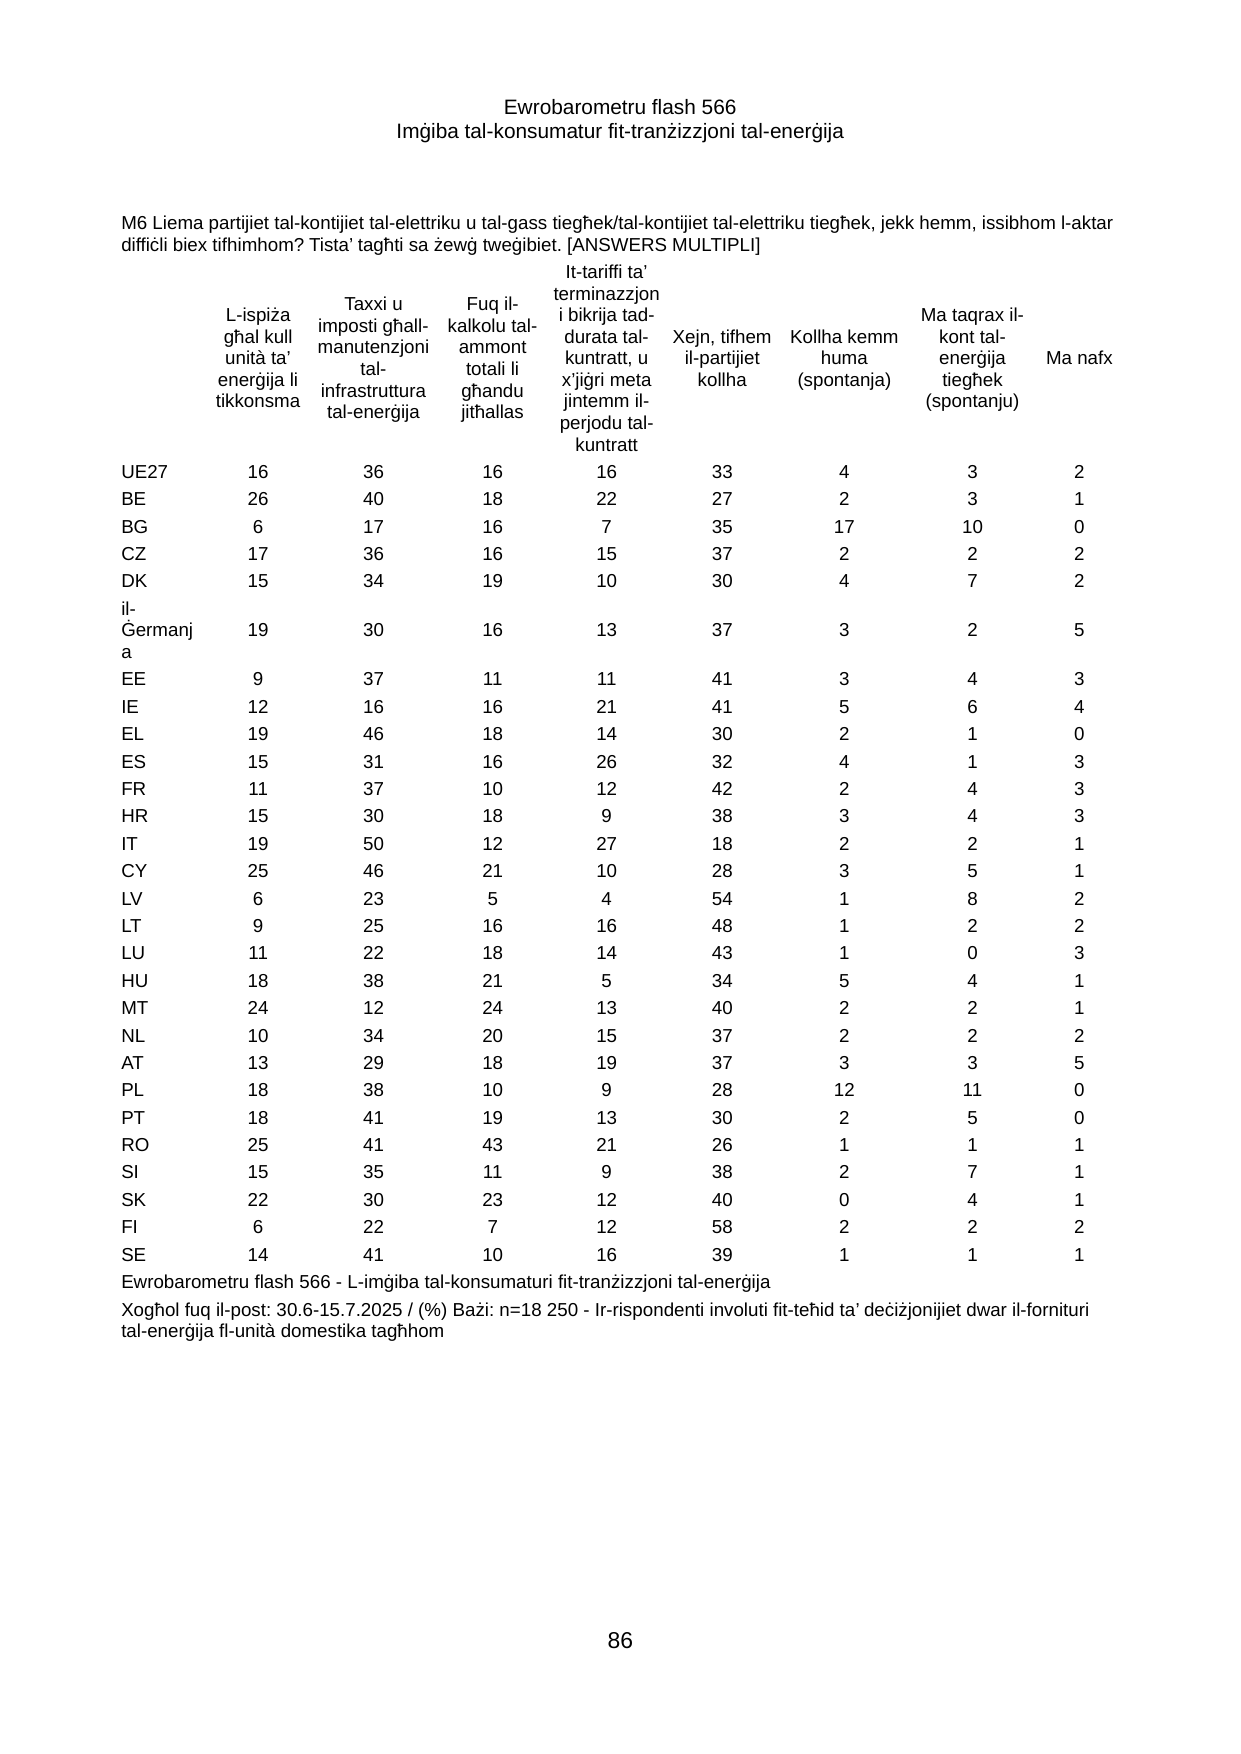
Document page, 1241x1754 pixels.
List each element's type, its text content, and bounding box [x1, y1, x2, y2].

table_cell 16 [310, 693, 436, 720]
table_cell 22 [310, 1213, 436, 1241]
table_cell 18 [436, 802, 549, 830]
table_cell 3 [780, 802, 908, 830]
table_cell 2 [780, 830, 908, 857]
table_cell 13 [205, 1049, 310, 1076]
table_cell 12 [549, 1213, 664, 1241]
table_cell 4 [1036, 693, 1122, 720]
table_cell 18 [436, 485, 549, 513]
table_cell SE [118, 1241, 205, 1268]
table_cell 5 [908, 857, 1036, 884]
table_cell 1 [1036, 967, 1122, 994]
table_cell 37 [664, 1049, 780, 1076]
table_cell 19 [205, 830, 310, 857]
table_cell 1 [1036, 485, 1122, 513]
table_cell 17 [780, 513, 908, 540]
table_cell 4 [908, 775, 1036, 802]
table_cell 16 [436, 458, 549, 485]
table_cell 15 [549, 540, 664, 567]
table_cell 31 [310, 748, 436, 775]
table_cell 10 [205, 1021, 310, 1049]
table_cell 10 [436, 775, 549, 802]
table_cell PT [118, 1104, 205, 1131]
table_cell Taxxi u imposti għall-manutenzjoni tal-infrastruttura tal-enerġija [310, 258, 436, 458]
table_cell 2 [1036, 1213, 1122, 1241]
table_cell LV [118, 885, 205, 912]
table_cell 32 [664, 748, 780, 775]
table_cell 34 [310, 1021, 436, 1049]
table_cell 10 [549, 568, 664, 595]
table_cell 43 [436, 1131, 549, 1158]
table_cell 43 [664, 939, 780, 967]
table_cell 18 [664, 830, 780, 857]
table_cell 23 [310, 885, 436, 912]
table_cell BE [118, 485, 205, 513]
table_cell 12 [310, 994, 436, 1021]
table_cell 6 [908, 693, 1036, 720]
table_cell il-Ġermanja [118, 595, 205, 665]
table_cell 13 [549, 1104, 664, 1131]
table_cell 17 [205, 540, 310, 567]
table_cell Ma taqrax il-kont tal-enerġija tiegħek (spontanju) [908, 258, 1036, 458]
table_cell 19 [549, 1049, 664, 1076]
table_cell CY [118, 857, 205, 884]
table_cell 50 [310, 830, 436, 857]
table_cell EE [118, 665, 205, 693]
table_cell 40 [664, 994, 780, 1021]
table_cell 1 [1036, 1186, 1122, 1213]
table_cell 10 [908, 513, 1036, 540]
table_cell 3 [908, 1049, 1036, 1076]
table_cell SI [118, 1159, 205, 1186]
table_cell BG [118, 513, 205, 540]
table_cell 4 [780, 458, 908, 485]
table_cell DK [118, 568, 205, 595]
table_cell 11 [436, 665, 549, 693]
table_cell 10 [436, 1076, 549, 1104]
table_cell 15 [205, 568, 310, 595]
table_cell 29 [310, 1049, 436, 1076]
table_cell 1 [780, 912, 908, 939]
table_cell 42 [664, 775, 780, 802]
table_cell 27 [664, 485, 780, 513]
table_cell 12 [549, 1186, 664, 1213]
table_cell 30 [664, 568, 780, 595]
table_cell 38 [310, 1076, 436, 1104]
table_cell 11 [908, 1076, 1036, 1104]
table_cell 14 [549, 939, 664, 967]
table_cell 26 [549, 748, 664, 775]
table_cell 3 [908, 458, 1036, 485]
table_cell 2 [780, 720, 908, 747]
table_cell 38 [664, 802, 780, 830]
table_cell 2 [780, 485, 908, 513]
table_cell 2 [780, 1159, 908, 1186]
table_cell 3 [1036, 775, 1122, 802]
table_cell 2 [780, 994, 908, 1021]
table_cell 19 [436, 568, 549, 595]
table_cell 18 [205, 1104, 310, 1131]
table_cell 16 [436, 540, 549, 567]
table_cell 5 [1036, 1049, 1122, 1076]
table_cell 30 [664, 1104, 780, 1131]
table_cell 0 [1036, 513, 1122, 540]
table_cell 40 [310, 485, 436, 513]
table_cell 3 [780, 595, 908, 665]
table_cell 3 [780, 1049, 908, 1076]
table_cell 38 [664, 1159, 780, 1186]
table_cell 21 [436, 857, 549, 884]
table_cell 12 [780, 1076, 908, 1104]
table_cell 3 [780, 665, 908, 693]
table_cell 6 [205, 885, 310, 912]
table_cell 3 [1036, 748, 1122, 775]
table_cell 9 [205, 665, 310, 693]
table_cell 5 [780, 967, 908, 994]
table_cell It-tariffi ta’ terminazzjoni bikrija tad-durata tal-kuntratt, u x’jiġri meta jintemm il-perjodu tal-kuntratt [549, 258, 664, 458]
table_cell 2 [908, 912, 1036, 939]
table_cell 16 [549, 912, 664, 939]
table_cell UE27 [118, 458, 205, 485]
table_cell 0 [908, 939, 1036, 967]
table_cell 4 [549, 885, 664, 912]
table_cell 8 [908, 885, 1036, 912]
table_cell Ma nafx [1036, 258, 1122, 458]
table_cell 12 [205, 693, 310, 720]
table_cell 28 [664, 1076, 780, 1104]
table_cell 2 [908, 1213, 1036, 1241]
table_cell 1 [780, 939, 908, 967]
table_cell 30 [664, 720, 780, 747]
table_cell 34 [310, 568, 436, 595]
table_cell 14 [549, 720, 664, 747]
table_cell 25 [205, 1131, 310, 1158]
table_cell 41 [310, 1131, 436, 1158]
table_cell 19 [436, 1104, 549, 1131]
table_cell 41 [664, 665, 780, 693]
table_cell 18 [436, 1049, 549, 1076]
table_cell 2 [780, 1213, 908, 1241]
table_cell 16 [436, 912, 549, 939]
table_cell 35 [310, 1159, 436, 1186]
table_cell 16 [436, 513, 549, 540]
table_cell AT [118, 1049, 205, 1076]
table_cell Xejn, tifhem il-partijiet kollha [664, 258, 780, 458]
table_cell 16 [436, 748, 549, 775]
table_cell 7 [908, 1159, 1036, 1186]
table_cell 9 [205, 912, 310, 939]
table_cell 37 [310, 665, 436, 693]
table_cell 17 [310, 513, 436, 540]
table_cell 30 [310, 1186, 436, 1213]
table_cell 4 [908, 967, 1036, 994]
table_cell IE [118, 693, 205, 720]
table_cell 2 [1036, 458, 1122, 485]
table_cell 7 [436, 1213, 549, 1241]
table_cell 16 [549, 1241, 664, 1268]
table_cell 46 [310, 720, 436, 747]
table_cell 14 [205, 1241, 310, 1268]
table_cell 2 [908, 830, 1036, 857]
table_cell L-ispiża għal kull unità ta’ enerġija li tikkonsma [205, 258, 310, 458]
table_cell 7 [549, 513, 664, 540]
table_cell 41 [310, 1104, 436, 1131]
table_cell 40 [664, 1186, 780, 1213]
table_cell 22 [549, 485, 664, 513]
table_cell 30 [310, 802, 436, 830]
table_cell 1 [1036, 857, 1122, 884]
table_cell 38 [310, 967, 436, 994]
table_cell 1 [780, 1241, 908, 1268]
table_cell 2 [908, 595, 1036, 665]
table_cell 34 [664, 967, 780, 994]
table_header M6 Liema partijiet tal-kontijiet tal-elettriku u tal-gass tiegħek/tal-kontijiet tal-elettriku tiegħek, jekk hemm, issibhom l-aktar diffiċli biex tifhimhom? Tista’ tagħti sa żewġ tweġibiet. [ANSWERS MULTIPLI] [118, 209, 1122, 258]
table_cell 10 [436, 1241, 549, 1268]
table_cell 2 [1036, 912, 1122, 939]
table_cell 9 [549, 802, 664, 830]
table_cell 12 [549, 775, 664, 802]
table_cell 6 [205, 1213, 310, 1241]
table_cell 2 [908, 994, 1036, 1021]
table_cell 2 [780, 1104, 908, 1131]
table_cell 46 [310, 857, 436, 884]
table_cell 3 [1036, 802, 1122, 830]
table_cell 41 [664, 693, 780, 720]
table_cell 1 [1036, 1131, 1122, 1158]
table_cell CZ [118, 540, 205, 567]
table_cell 2 [1036, 885, 1122, 912]
table_cell 3 [908, 485, 1036, 513]
table_cell 18 [205, 1076, 310, 1104]
table_cell 6 [205, 513, 310, 540]
table_cell 36 [310, 458, 436, 485]
table_cell 33 [664, 458, 780, 485]
table_cell EL [118, 720, 205, 747]
table_cell 22 [310, 939, 436, 967]
table_cell 15 [549, 1021, 664, 1049]
table_cell 25 [205, 857, 310, 884]
table_cell 16 [549, 458, 664, 485]
table_cell NL [118, 1021, 205, 1049]
table_cell 16 [436, 693, 549, 720]
table_cell 9 [549, 1076, 664, 1104]
table_cell 15 [205, 1159, 310, 1186]
table_cell 0 [1036, 1076, 1122, 1104]
table_cell 1 [908, 1241, 1036, 1268]
table_cell 5 [780, 693, 908, 720]
table_cell 11 [205, 939, 310, 967]
table_cell 26 [664, 1131, 780, 1158]
table_cell 4 [908, 1186, 1036, 1213]
table_cell 24 [205, 994, 310, 1021]
table_cell 39 [664, 1241, 780, 1268]
table_cell PL [118, 1076, 205, 1104]
table_cell 37 [664, 1021, 780, 1049]
table_cell 1 [1036, 1159, 1122, 1186]
table_cell 16 [436, 595, 549, 665]
table_cell 1 [908, 720, 1036, 747]
table_cell 37 [664, 540, 780, 567]
table_cell 3 [1036, 939, 1122, 967]
table_cell 3 [780, 857, 908, 884]
table_cell 15 [205, 748, 310, 775]
table_cell HR [118, 802, 205, 830]
table_cell 1 [1036, 830, 1122, 857]
table_cell 21 [436, 967, 549, 994]
table_cell 18 [205, 967, 310, 994]
table_cell 4 [780, 568, 908, 595]
table_cell 58 [664, 1213, 780, 1241]
table_cell 25 [310, 912, 436, 939]
table_cell 4 [908, 665, 1036, 693]
table_cell 2 [1036, 540, 1122, 567]
table_cell FR [118, 775, 205, 802]
table_cell 15 [205, 802, 310, 830]
table_cell FI [118, 1213, 205, 1241]
table_cell 21 [549, 1131, 664, 1158]
table_cell [118, 258, 205, 458]
table_cell Kollha kemm huma (spontanja) [780, 258, 908, 458]
table_cell 28 [664, 857, 780, 884]
table_cell 24 [436, 994, 549, 1021]
table_cell RO [118, 1131, 205, 1158]
table_cell 5 [908, 1104, 1036, 1131]
table_cell ES [118, 748, 205, 775]
table_cell HU [118, 967, 205, 994]
table_cell 2 [908, 540, 1036, 567]
table_cell 3 [1036, 665, 1122, 693]
table_cell 11 [205, 775, 310, 802]
table_cell 7 [908, 568, 1036, 595]
table_cell Ewrobarometru flash 566 - L-imġiba tal-konsumaturi fit-tranżizzjoni tal-enerġija [118, 1268, 1122, 1295]
table_cell 0 [1036, 720, 1122, 747]
table_cell 9 [549, 1159, 664, 1186]
table_cell 12 [436, 830, 549, 857]
table_cell 36 [310, 540, 436, 567]
table_cell 27 [549, 830, 664, 857]
table_cell 2 [780, 775, 908, 802]
table_cell 18 [436, 939, 549, 967]
table_cell 35 [664, 513, 780, 540]
table_cell 2 [780, 540, 908, 567]
table_cell 21 [549, 693, 664, 720]
table_cell 5 [436, 885, 549, 912]
table_cell 22 [205, 1186, 310, 1213]
table_cell IT [118, 830, 205, 857]
table_cell 1 [908, 1131, 1036, 1158]
table_cell 0 [1036, 1104, 1122, 1131]
table_cell 10 [549, 857, 664, 884]
table_cell 4 [780, 748, 908, 775]
table_cell 30 [310, 595, 436, 665]
table_cell 1 [1036, 994, 1122, 1021]
table_cell 11 [549, 665, 664, 693]
table_cell 16 [205, 458, 310, 485]
table_cell 18 [436, 720, 549, 747]
table_cell 48 [664, 912, 780, 939]
table_cell 23 [436, 1186, 549, 1213]
table_cell 4 [908, 802, 1036, 830]
table_cell MT [118, 994, 205, 1021]
table_cell 1 [780, 885, 908, 912]
table_cell 26 [205, 485, 310, 513]
table_cell 54 [664, 885, 780, 912]
table_cell 13 [549, 595, 664, 665]
table_cell 1 [908, 748, 1036, 775]
table_cell LU [118, 939, 205, 967]
table_cell Xogħol fuq il-post: 30.6-15.7.2025 / (%) Bażi: n=18 250 - Ir-rispondenti involuti fit-teħid ta’ deċiżjonijiet dwar il-fornituri tal-enerġija fl-unità domestika tagħhom [118, 1295, 1122, 1344]
table_cell 19 [205, 595, 310, 665]
table_cell LT [118, 912, 205, 939]
table_cell 20 [436, 1021, 549, 1049]
table_cell 2 [908, 1021, 1036, 1049]
table_cell 41 [310, 1241, 436, 1268]
table_cell 19 [205, 720, 310, 747]
table_cell 1 [780, 1131, 908, 1158]
table_cell 1 [1036, 1241, 1122, 1268]
table_cell 37 [664, 595, 780, 665]
table_cell SK [118, 1186, 205, 1213]
table_cell 2 [1036, 568, 1122, 595]
table_cell 13 [549, 994, 664, 1021]
table_cell 37 [310, 775, 436, 802]
table_cell 2 [1036, 1021, 1122, 1049]
table_cell 0 [780, 1186, 908, 1213]
table_cell 5 [1036, 595, 1122, 665]
table_cell 5 [549, 967, 664, 994]
table_cell 11 [436, 1159, 549, 1186]
table_cell 2 [780, 1021, 908, 1049]
table_cell Fuq il-kalkolu tal-ammont totali li għandu jitħallas [436, 258, 549, 458]
